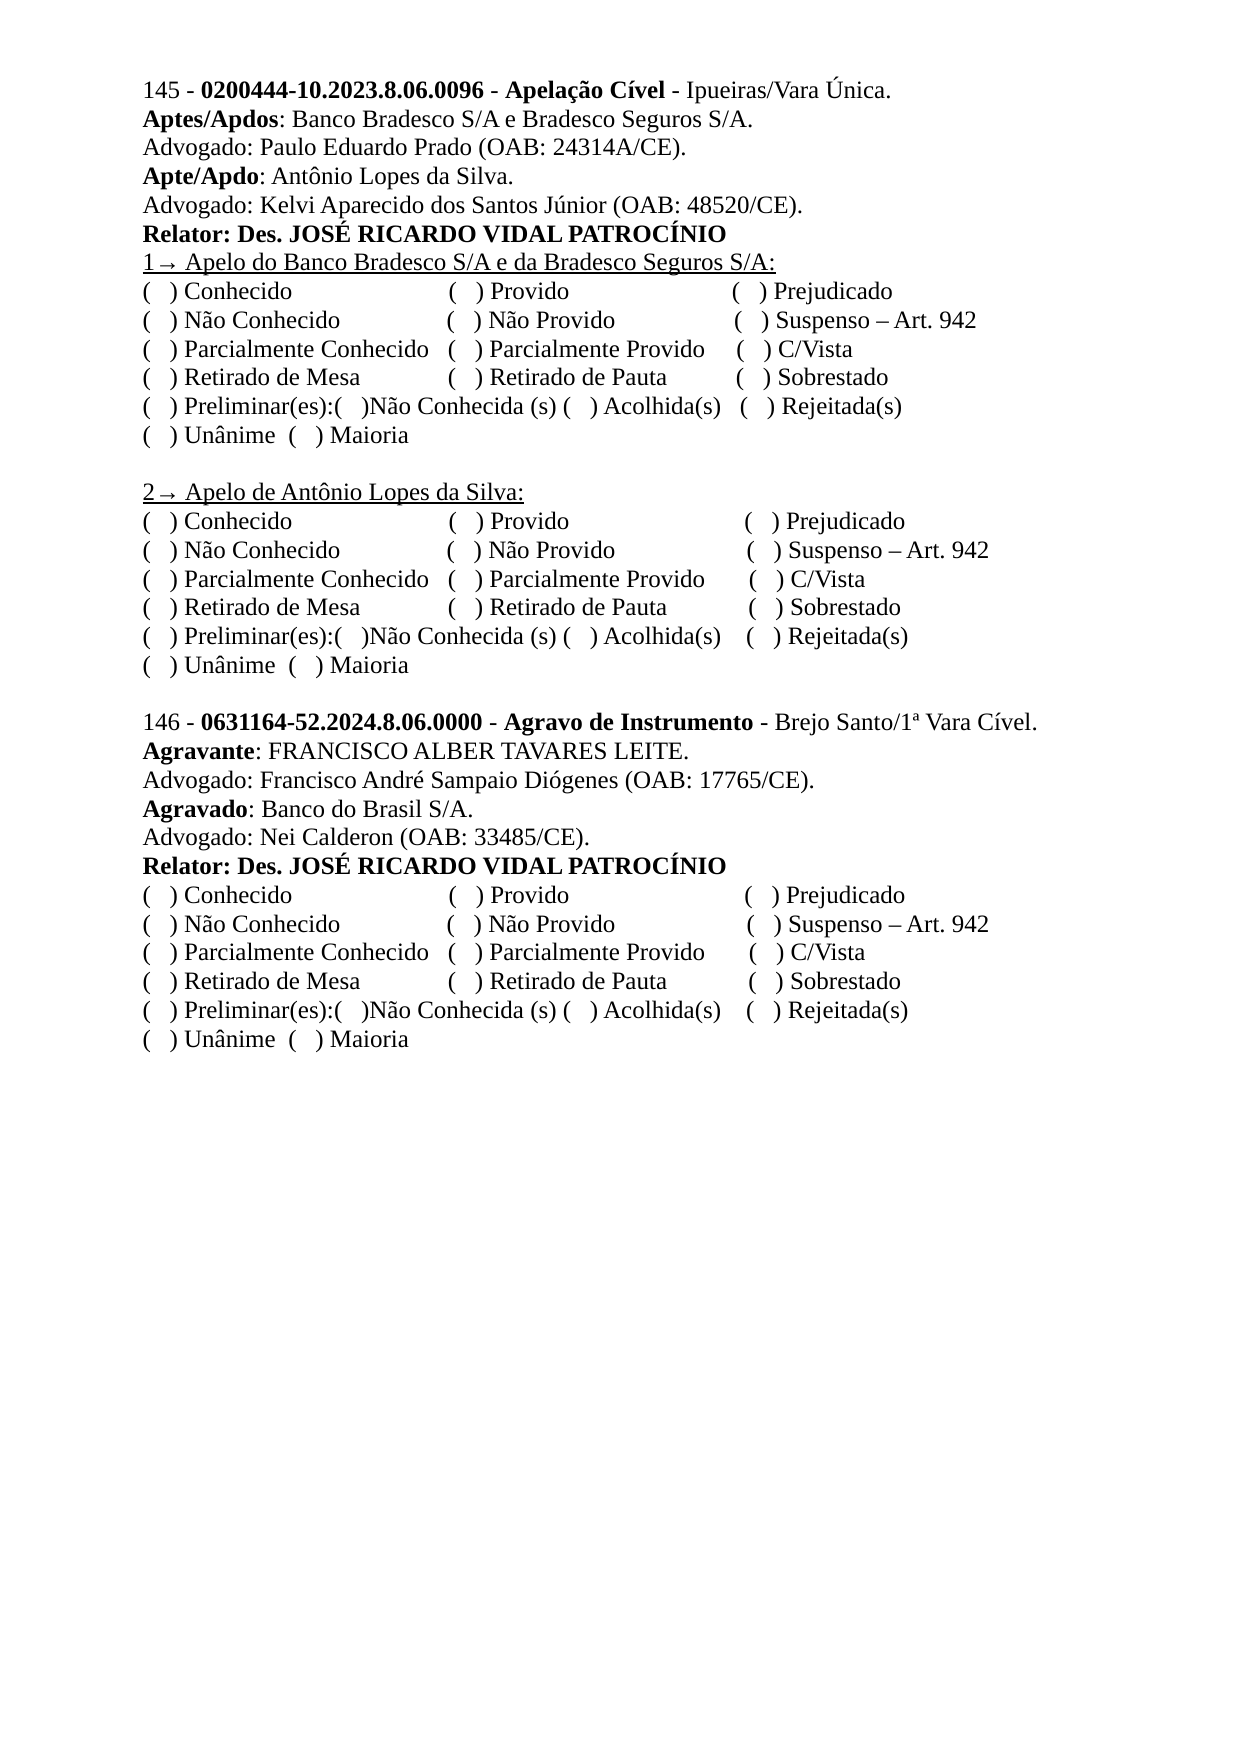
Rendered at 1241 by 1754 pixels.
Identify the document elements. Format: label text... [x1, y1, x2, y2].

text Relator: Des. JOSÉ RICARDO VIDAL PATROCÍNIO [142, 851, 1141, 880]
text ( ) Parcialmente Conhecido ( ) Parcialmente Provido ( ) C/Vista [142, 937, 1158, 966]
text ( ) Unânime ( ) Maioria [142, 1024, 1158, 1052]
text ( ) Não Conhecido ( ) Não Provido ( ) Suspenso – Art. 942 [142, 305, 1158, 334]
text ( ) Preliminar(es):( )Não Conhecida (s) ( ) Acolhida(s) ( ) Rejeitada(s) [142, 391, 1158, 420]
text ( ) Retirado de Mesa ( ) Retirado de Pauta ( ) Sobrestado [142, 362, 1158, 391]
text ( ) Não Conhecido ( ) Não Provido ( ) Suspenso – Art. 942 [142, 535, 1158, 564]
text Advogado: Nei Calderon (OAB: 33485/CE). [142, 822, 1141, 851]
text Agravado: Banco do Brasil S/A. [142, 794, 1141, 822]
text 145 - 0200444-10.2023.8.06.0096 - Apelação Cível - Ipueiras/Vara Única. [142, 75, 1141, 104]
text ( ) Preliminar(es):( )Não Conhecida (s) ( ) Acolhida(s) ( ) Rejeitada(s) [142, 621, 1158, 650]
text ( ) Retirado de Mesa ( ) Retirado de Pauta ( ) Sobrestado [142, 966, 1158, 995]
text ( ) Parcialmente Conhecido ( ) Parcialmente Provido ( ) C/Vista [142, 334, 1158, 362]
text ( ) Conhecido ( ) Provido ( ) Prejudicado [142, 880, 1141, 909]
text 1→ Apelo do Banco Bradesco S/A e da Bradesco Seguros S/A: [142, 247, 1141, 276]
text ( ) Não Conhecido ( ) Não Provido ( ) Suspenso – Art. 942 [142, 909, 1158, 937]
text Relator: Des. JOSÉ RICARDO VIDAL PATROCÍNIO [142, 219, 1141, 247]
text Advogado: Kelvi Aparecido dos Santos Júnior (OAB: 48520/CE). [142, 190, 1141, 219]
text ( ) Conhecido ( ) Provido ( ) Prejudicado [142, 276, 1141, 305]
text ( ) Preliminar(es):( )Não Conhecida (s) ( ) Acolhida(s) ( ) Rejeitada(s) [142, 995, 1158, 1024]
text ( ) Parcialmente Conhecido ( ) Parcialmente Provido ( ) C/Vista [142, 564, 1158, 592]
text 2→ Apelo de Antônio Lopes da Silva: [142, 477, 1141, 506]
text 146 - 0631164-52.2024.8.06.0000 - Agravo de Instrumento - Brejo Santo/1ª Vara Cível. [142, 707, 1141, 736]
text Agravante: FRANCISCO ALBER TAVARES LEITE. [142, 736, 1141, 765]
text ( ) Conhecido ( ) Provido ( ) Prejudicado [142, 506, 1141, 535]
text Apte/Apdo: Antônio Lopes da Silva. [142, 161, 1141, 190]
text Advogado: Paulo Eduardo Prado (OAB: 24314A/CE). [142, 132, 1141, 161]
text Advogado: Francisco André Sampaio Diógenes (OAB: 17765/CE). [142, 765, 1141, 794]
text ( ) Unânime ( ) Maioria [142, 420, 1158, 449]
text ( ) Unânime ( ) Maioria [142, 650, 1158, 679]
text ( ) Retirado de Mesa ( ) Retirado de Pauta ( ) Sobrestado [142, 592, 1158, 621]
text Aptes/Apdos: Banco Bradesco S/A e Bradesco Seguros S/A. [142, 104, 1141, 132]
